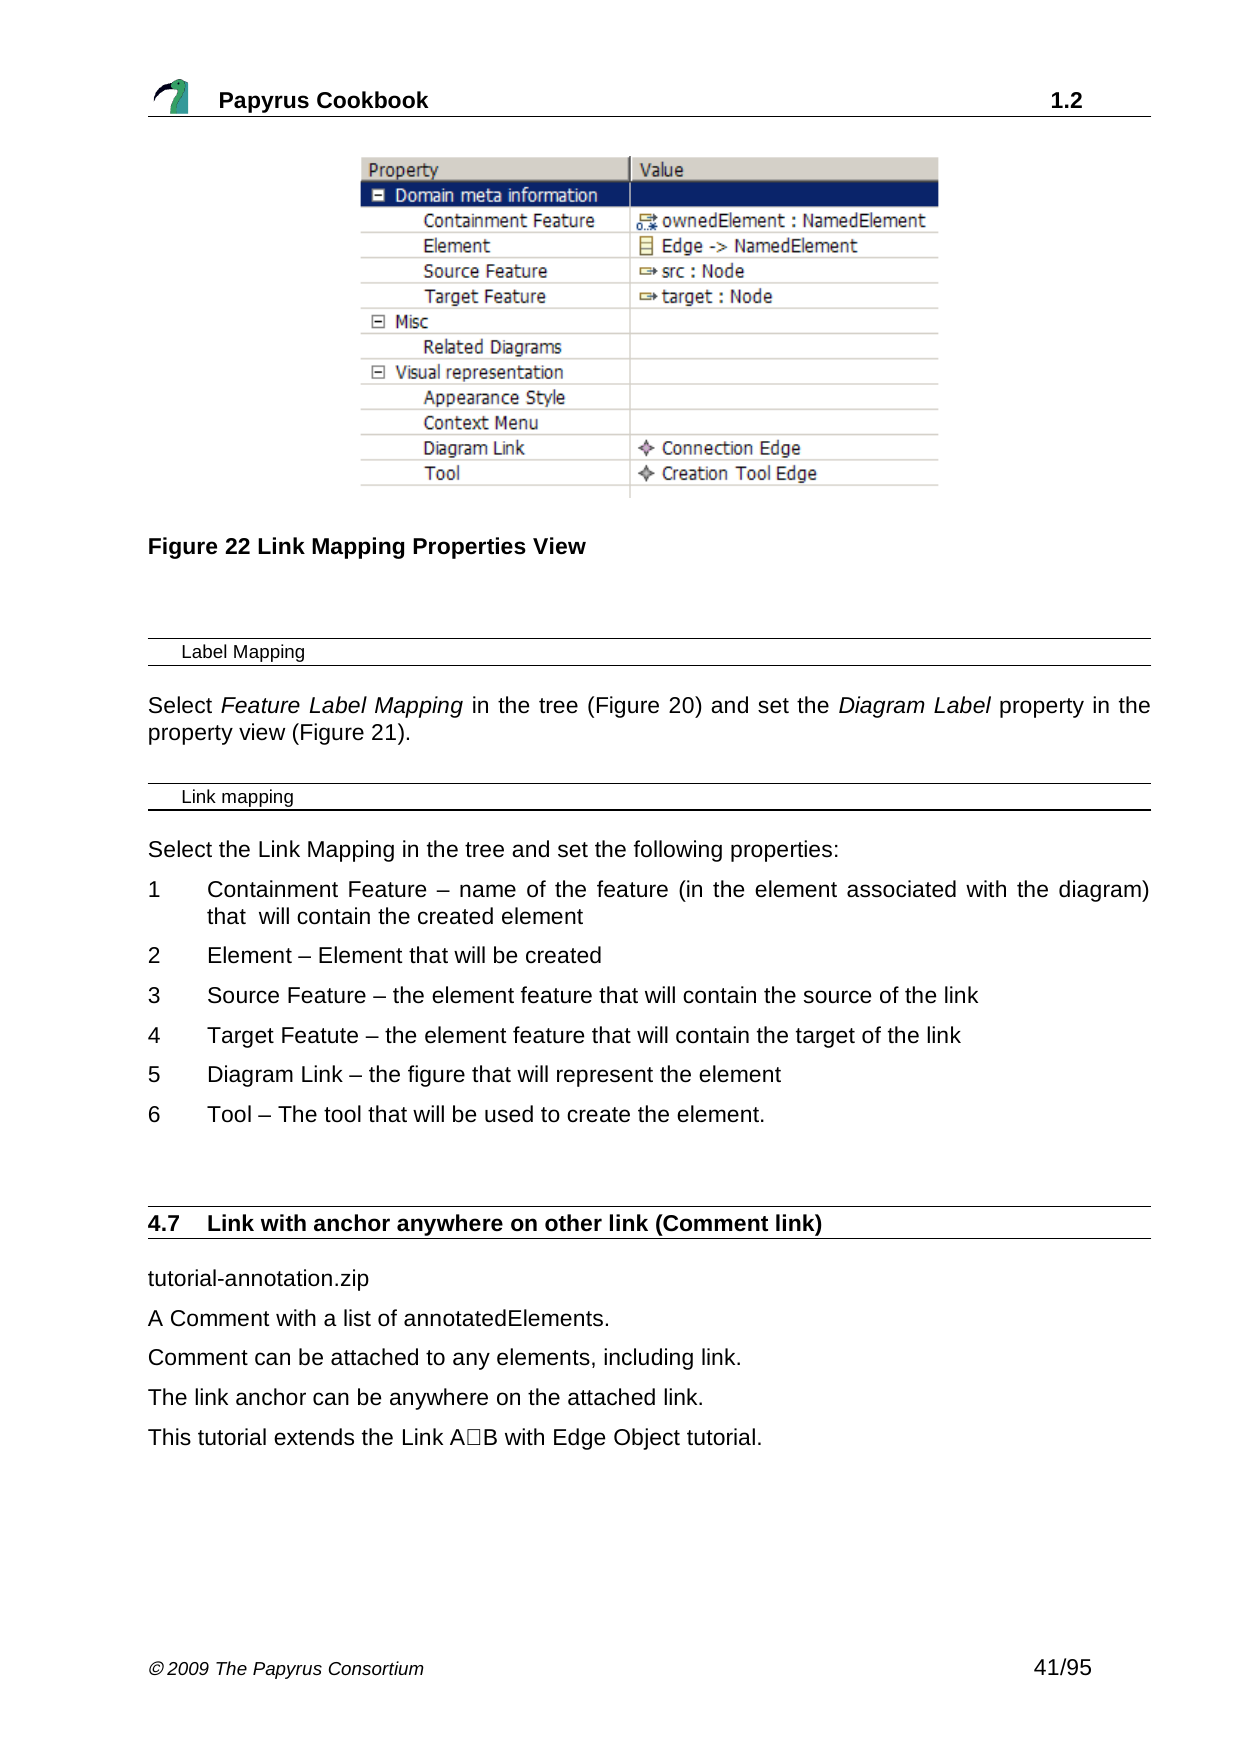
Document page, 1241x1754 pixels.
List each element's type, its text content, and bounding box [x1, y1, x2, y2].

subtitle Link mapping [148, 784, 1151, 809]
text tutorial-annotation.zip [148, 1264, 1151, 1292]
text Comment can be attached to any elements, including link. [148, 1344, 1151, 1371]
text Select Feature Label Mapping in the tree (Figure 20) and set the Diagram Label property in the property view (Figure 21). [148, 691, 1151, 745]
text The link anchor can be anywhere on the attached link. [148, 1383, 1151, 1410]
subtitle Link with anchor anywhere on other link (Comment link) [148, 1207, 1151, 1238]
list Tool – The tool that will be used to create the element. [148, 1100, 1151, 1127]
text This tutorial extends the Link AB with Edge Object tutorial. [148, 1423, 1151, 1450]
list Diagram Link – the figure that will represent the element [148, 1061, 1151, 1088]
text Figure 22 Link Mapping Properties View [148, 532, 1151, 559]
picture [153, 79, 189, 114]
list Element – Element that will be created [148, 942, 1151, 969]
text Select the Link Mapping in the tree and set the following properties: [148, 836, 1151, 863]
picture [360, 156, 939, 498]
list Target Featute – the element feature that will contain the target of the link [148, 1021, 1151, 1048]
subtitle Label Mapping [148, 639, 1151, 665]
list Containment Feature – name of the feature (in the element associated with the diagram) that will contain the created element [148, 875, 1151, 929]
list Source Feature – the element feature that will contain the source of the link [148, 981, 1151, 1008]
text A Comment with a list of annotatedElements. [148, 1304, 1151, 1331]
